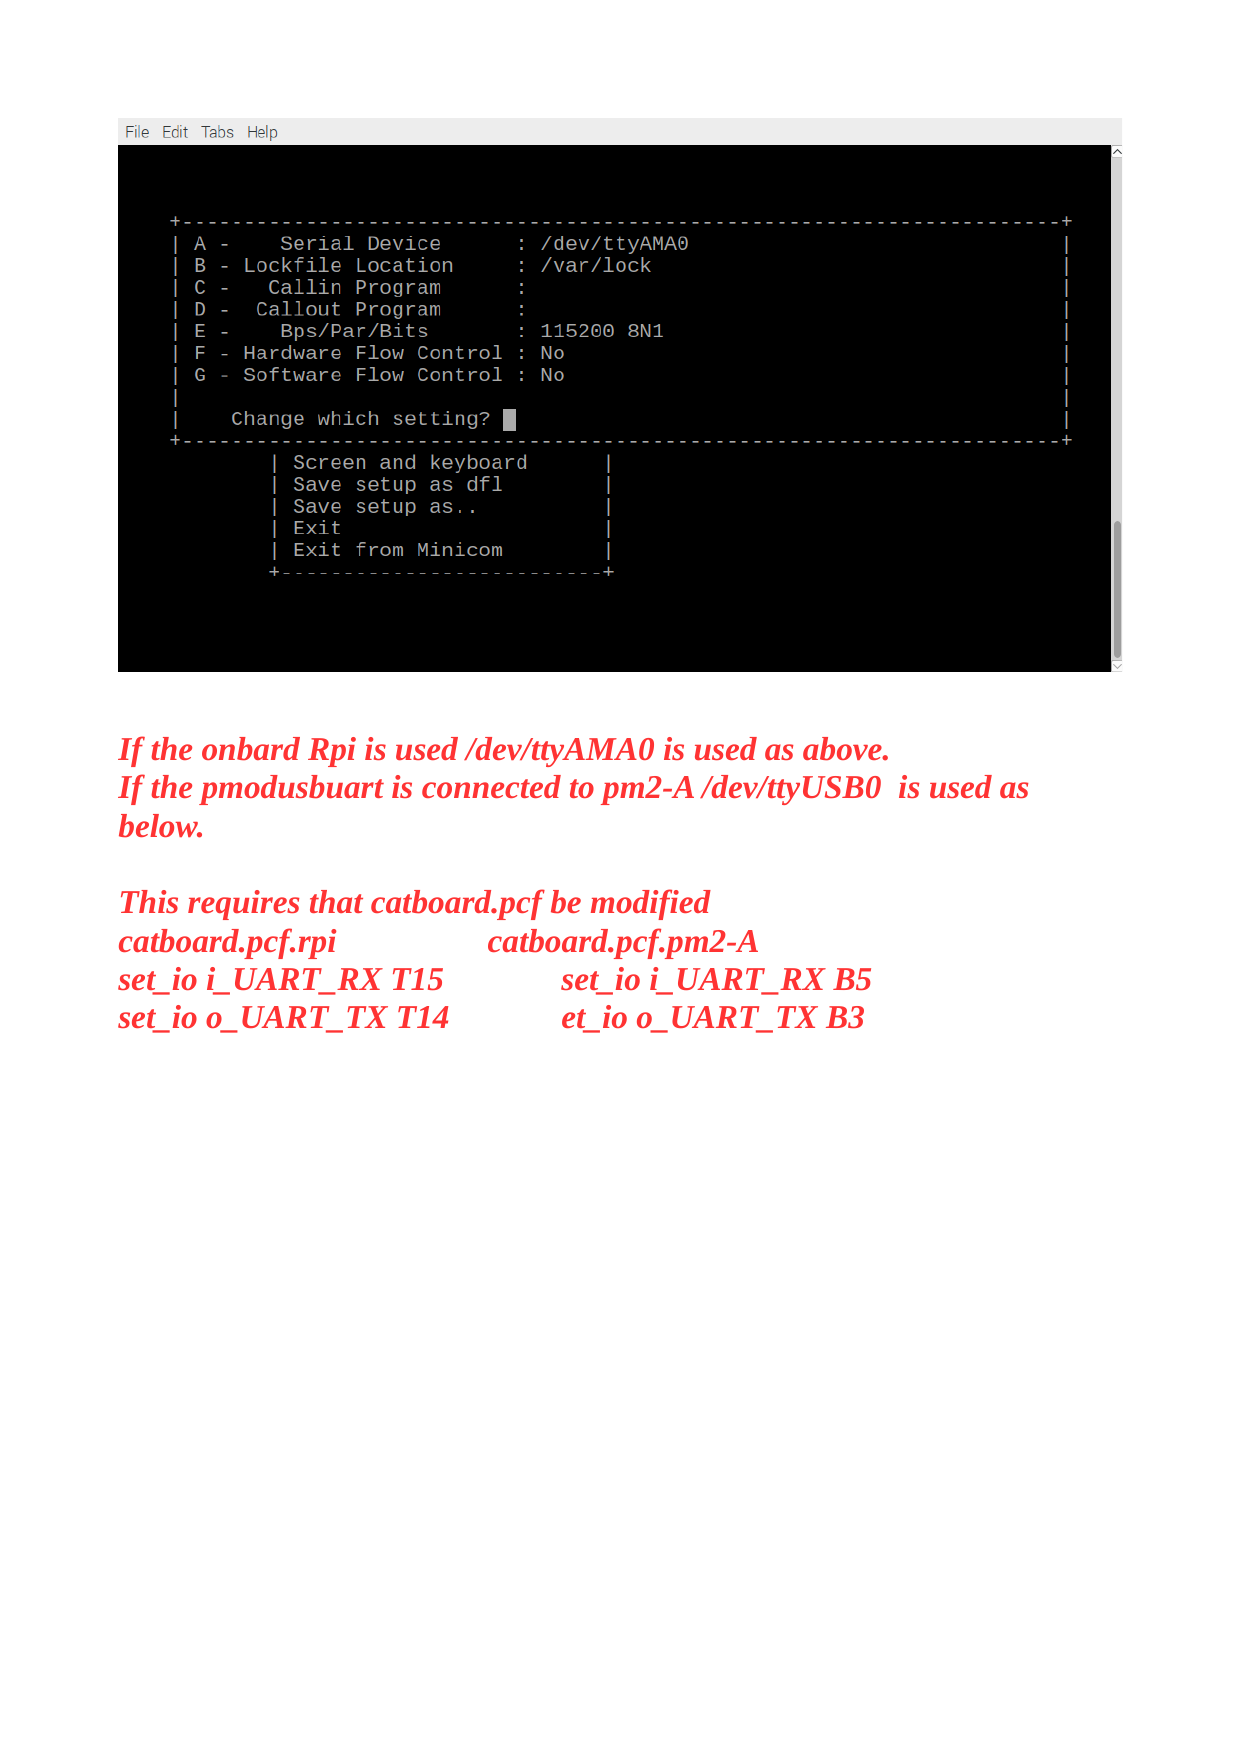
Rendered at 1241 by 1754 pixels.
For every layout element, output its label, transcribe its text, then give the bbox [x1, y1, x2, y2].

text set_io i_UART_RX T15 set_io i_UART_RX B5 [118, 959, 1122, 998]
picture [118, 118, 1123, 672]
text set_io o_UART_TX T14 et_io o_UART_TX B3 [118, 998, 1122, 1036]
text This requires that catboard.pcf be modified [118, 883, 1122, 921]
text If the onbard Rpi is used /dev/ttyAMA0 is used as above. [118, 729, 1122, 768]
text If the pmodusbuart is connected to pm2-A /dev/ttyUSB0 is used as below. [118, 768, 1122, 844]
text catboard.pcf.rpi catboard.pcf.pm2-A [118, 921, 1122, 959]
